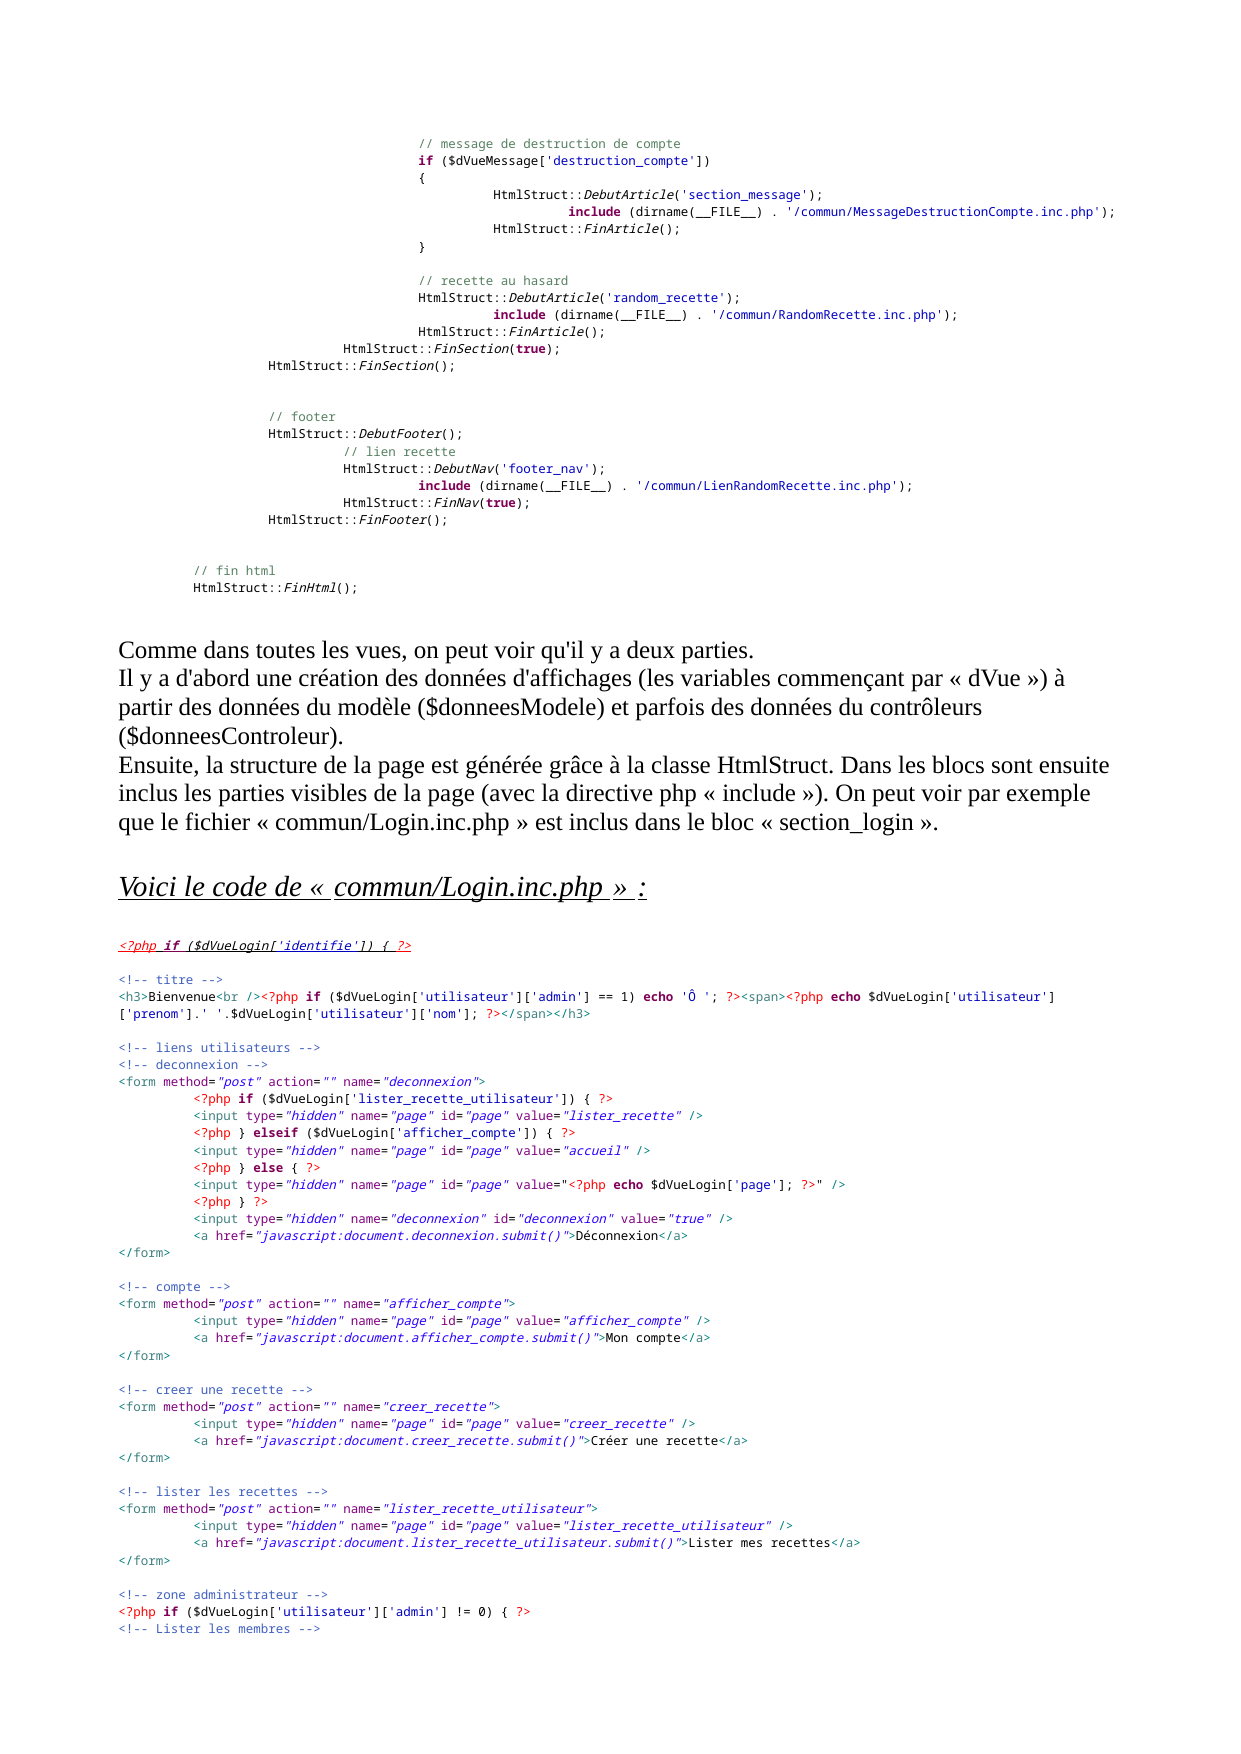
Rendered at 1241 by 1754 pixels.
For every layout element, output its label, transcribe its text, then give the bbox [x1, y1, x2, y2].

text <a href="javascript:document.deconnexion.submit()">Déconnexion</a> [118, 1227, 1122, 1244]
text </form> [118, 1552, 1122, 1569]
text Ensuite, la structure de la page est générée grâce à la classe HtmlStruct. Dans les blocs sont ensuite inclus les parties visibles de la page (avec la directive php « include »). On peut voir par exemple que le fichier « commun/Login.inc.php » est inclus dans le bloc « section_login ». [118, 750, 1122, 836]
text HtmlStruct::FinSection(true); [118, 340, 1122, 357]
text <input type="hidden" name="page" id="page" value="lister_recette_utilisateur" /> [118, 1517, 1122, 1534]
text // fin html [118, 562, 1122, 579]
text <?php } else { ?> [118, 1159, 1122, 1176]
text include (dirname(__FILE__) . '/commun/LienRandomRecette.inc.php'); [118, 477, 1122, 494]
text // lien recette [118, 443, 1122, 460]
text HtmlStruct::FinHtml(); [118, 579, 1122, 596]
text <input type="hidden" name="deconnexion" id="deconnexion" value="true" /> [118, 1210, 1122, 1227]
text <!-- titre --> [118, 971, 1122, 988]
text HtmlStruct::DebutArticle('random_recette'); [118, 289, 1122, 306]
text // message de destruction de compte [118, 135, 1122, 152]
text // footer [118, 408, 1122, 426]
text </form> [118, 1347, 1122, 1364]
text <input type="hidden" name="page" id="page" value="creer_recette" /> [118, 1415, 1122, 1432]
text <!-- liens utilisateurs --> [118, 1039, 1122, 1056]
text HtmlStruct::FinFooter(); [118, 511, 1122, 528]
text } [118, 238, 1122, 255]
text include (dirname(__FILE__) . '/commun/RandomRecette.inc.php'); [118, 306, 1122, 323]
text <a href="javascript:document.afficher_compte.submit()">Mon compte</a> [118, 1329, 1122, 1347]
text HtmlStruct::FinNav(true); [118, 494, 1122, 511]
text include (dirname(__FILE__) . '/commun/MessageDestructionCompte.inc.php'); [118, 203, 1122, 221]
text <!-- deconnexion --> [118, 1056, 1122, 1073]
text HtmlStruct::DebutFooter(); [118, 426, 1122, 443]
text // recette au hasard [118, 272, 1122, 289]
text <input type="hidden" name="page" id="page" value="<?php echo $dVueLogin['page']; ?>" /> [118, 1176, 1122, 1193]
text <form method="post" action="" name="afficher_compte"> [118, 1295, 1122, 1312]
text Il y a d'abord une création des données d'affichages (les variables commençant par « dVue ») à partir des données du modèle ($donneesModele) et parfois des données du contrôleurs ($donneesControleur). [118, 663, 1122, 750]
text <input type="hidden" name="page" id="page" value="lister_recette" /> [118, 1107, 1122, 1124]
text <input type="hidden" name="page" id="page" value="accueil" /> [118, 1142, 1122, 1159]
text <!-- zone administrateur --> [118, 1586, 1122, 1603]
text <?php } elseif ($dVueLogin['afficher_compte']) { ?> [118, 1124, 1122, 1142]
text <?php } ?> [118, 1193, 1122, 1210]
text <!-- compte --> [118, 1278, 1122, 1295]
text </form> [118, 1244, 1122, 1261]
text <form method="post" action="" name="deconnexion"> [118, 1073, 1122, 1090]
text HtmlStruct::FinSection(); [118, 357, 1122, 374]
text <?php if ($dVueLogin['utilisateur']['admin'] != 0) { ?> [118, 1603, 1122, 1620]
text <?php if ($dVueLogin['identifie']) { ?> [118, 937, 1122, 954]
text <form method="post" action="" name="lister_recette_utilisateur"> [118, 1500, 1122, 1517]
text <!-- lister les recettes --> [118, 1483, 1122, 1500]
text </form> [118, 1449, 1122, 1466]
text <a href="javascript:document.creer_recette.submit()">Créer une recette</a> [118, 1432, 1122, 1449]
text HtmlStruct::FinArticle(); [118, 221, 1122, 238]
text <?php if ($dVueLogin['lister_recette_utilisateur']) { ?> [118, 1090, 1122, 1107]
text Voici le code de « commun/Login.inc.php » : [118, 869, 1122, 903]
text HtmlStruct::DebutArticle('section_message'); [118, 186, 1122, 203]
text if ($dVueMessage['destruction_compte']) [118, 152, 1122, 169]
text <h3>Bienvenue<br /><?php if ($dVueLogin['utilisateur']['admin'] == 1) echo 'Ô '; ?><span><?php echo $dVueLogin['utilisateur']['prenom'].' '.$dVueLogin['utilisateur']['nom']; ?></span></h3> [118, 988, 1122, 1022]
text { [118, 169, 1122, 186]
text <input type="hidden" name="page" id="page" value="afficher_compte" /> [118, 1312, 1122, 1329]
text <form method="post" action="" name="creer_recette"> [118, 1398, 1122, 1415]
text <!-- creer une recette --> [118, 1381, 1122, 1398]
text <!-- Lister les membres --> [118, 1620, 1122, 1637]
text HtmlStruct::DebutNav('footer_nav'); [118, 460, 1122, 477]
text Comme dans toutes les vues, on peut voir qu'il y a deux parties. [118, 635, 1122, 663]
text HtmlStruct::FinArticle(); [118, 323, 1122, 340]
text <a href="javascript:document.lister_recette_utilisateur.submit()">Lister mes recettes</a> [118, 1534, 1122, 1552]
